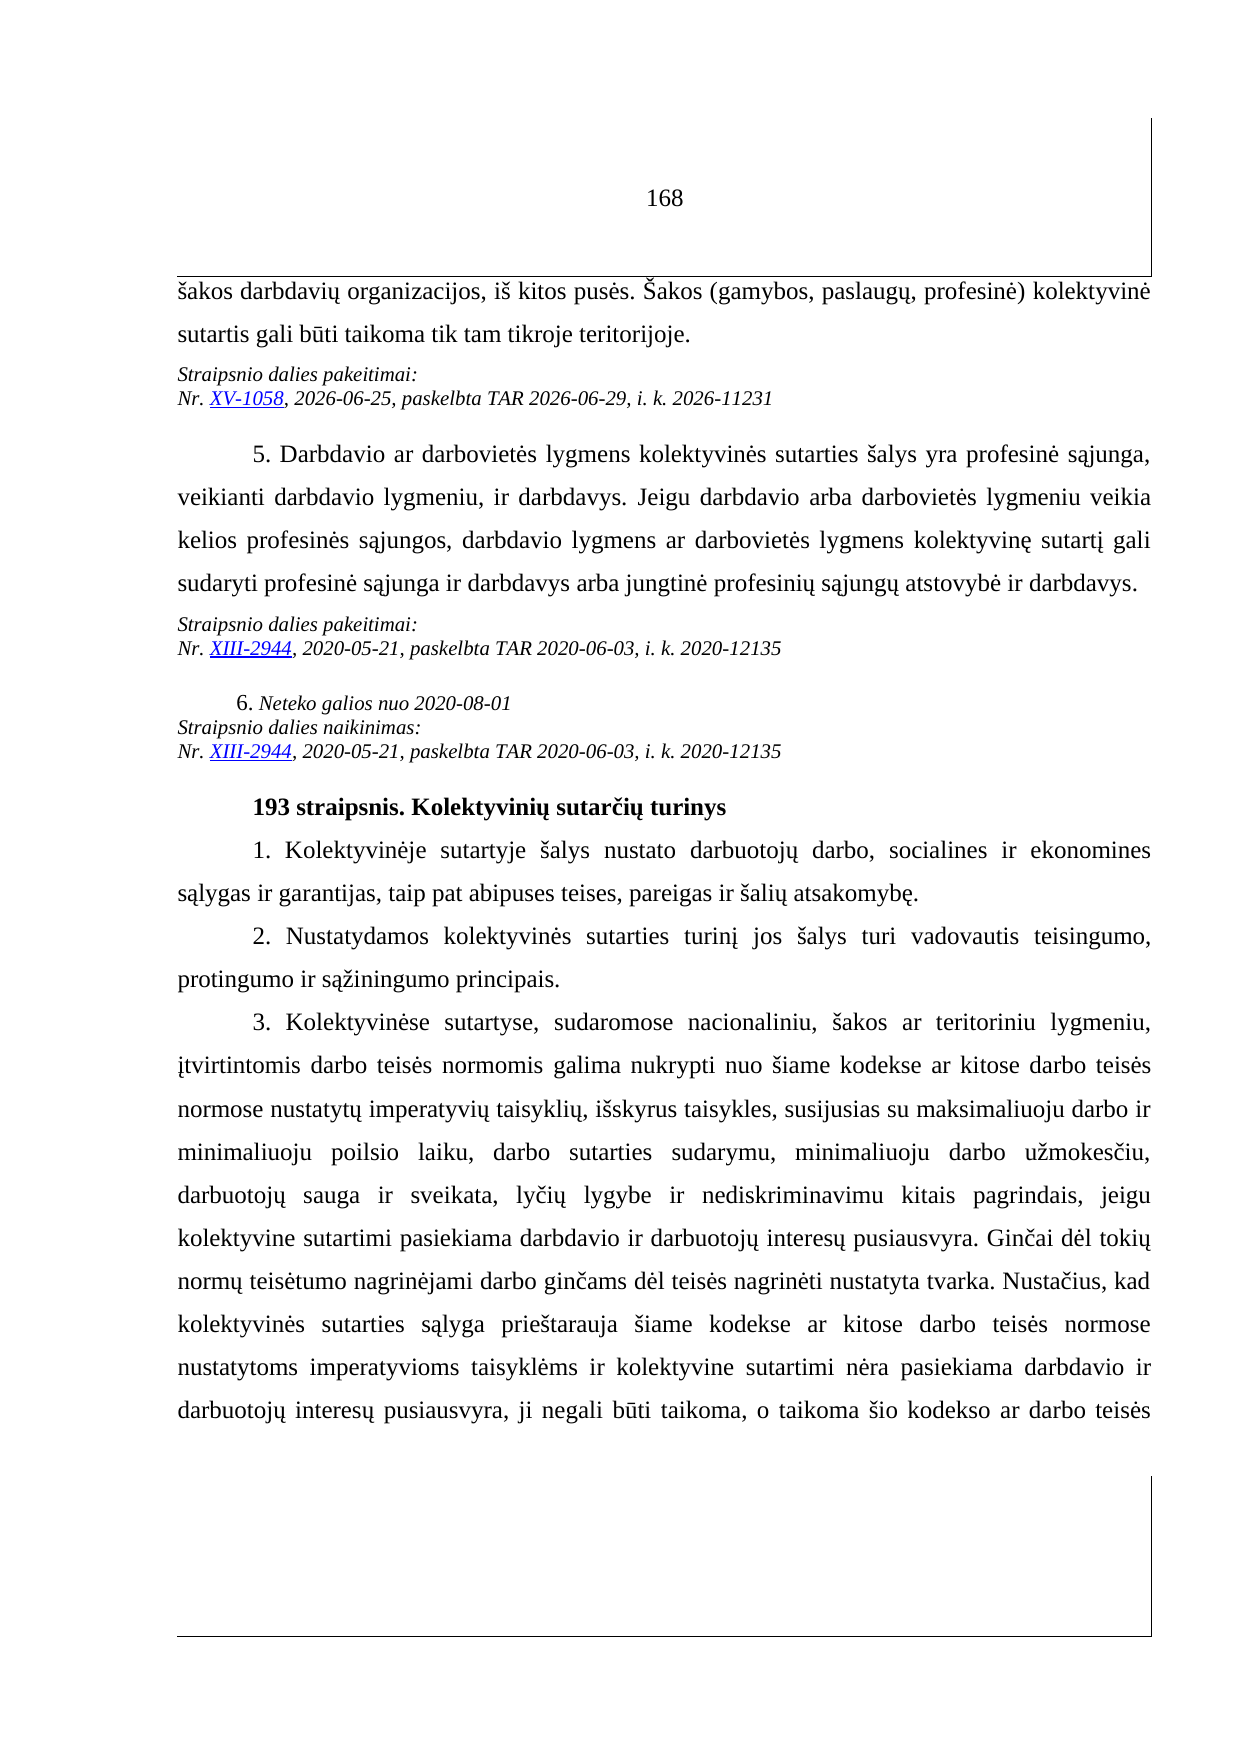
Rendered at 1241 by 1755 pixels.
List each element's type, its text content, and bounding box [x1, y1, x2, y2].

text Nr. XIII-2944, 2020-05-21, paskelbta TAR 2020-06-03, i. k. 2020-12135 [177, 739, 1152, 763]
text 3. Kolektyvinėse sutartyse, sudaromose nacionaliniu, šakos ar teritoriniu lygmeniu, įtvirtintomis darbo teisės normomis galima nukrypti nuo šiame kodekse ar kitose darbo teisės normose nustatytų imperatyvių taisyklių, išskyrus taisykles, susijusias su maksimaliuoju darbo ir minimaliuoju poilsio laiku, darbo sutarties sudarymu, minimaliuoju darbo užmokesčiu, darbuotojų sauga ir sveikata, lyčių lygybe ir nediskriminavimu kitais pagrindais, jeigu kolektyvine sutartimi pasiekiama darbdavio ir darbuotojų interesų pusiausvyra. Ginčai dėl tokių normų teisėtumo nagrinėjami darbo ginčams dėl teisės nagrinėti nustatyta tvarka. Nustačius, kad kolektyvinės sutarties sąlyga prieštarauja šiame kodekse ar kitose darbo teisės normose nustatytoms imperatyvioms taisyklėms ir kolektyvine sutartimi nėra pasiekiama darbdavio ir darbuotojų interesų pusiausvyra, ji negali būti taikoma, o taikoma šio kodekso ar darbo teisės [177, 1007, 1152, 1424]
text 2. Nustatydamos kolektyvinės sutarties turinį jos šalys turi vadovautis teisingumo, protingumo ir sąžiningumo principais. [177, 921, 1152, 993]
text šakos darbdavių organizacijos, iš kitos pusės. Šakos (gamybos, paslaugų, profesinė) kolektyvinė sutartis gali būti taikoma tik tam tikroje teritorijoje. [177, 276, 1152, 348]
text Nr. XIII-2944, 2020-05-21, paskelbta TAR 2020-06-03, i. k. 2020-12135 [177, 636, 1152, 660]
text 6. Neteko galios nuo 2020-08-01 [177, 688, 1152, 715]
text 1. Kolektyvinėje sutartyje šalys nustato darbuotojų darbo, socialines ir ekonomines sąlygas ir garantijas, taip pat abipuses teises, pareigas ir šalių atsakomybę. [177, 835, 1152, 907]
text Straipsnio dalies naikinimas: [177, 715, 1152, 739]
text Straipsnio dalies pakeitimai: [177, 612, 1152, 636]
text Straipsnio dalies pakeitimai: [177, 362, 1152, 386]
text 5. Darbdavio ar darbovietės lygmens kolektyvinės sutarties šalys yra profesinė sąjunga, veikianti darbdavio lygmeniu, ir darbdavys. Jeigu darbdavio arba darbovietės lygmeniu veikia kelios profesinės sąjungos, darbdavio lygmens ar darbovietės lygmens kolektyvinę sutartį gali sudaryti profesinė sąjunga ir darbdavys arba jungtinė profesinių sąjungų atstovybė ir darbdavys. [177, 439, 1152, 597]
subtitle 193 straipsnis. Kolektyvinių sutarčių turinys [177, 792, 1152, 821]
text Nr. XV-1058, 2026-06-25, paskelbta TAR 2026-06-29, i. k. 2026-11231 [177, 386, 1152, 410]
